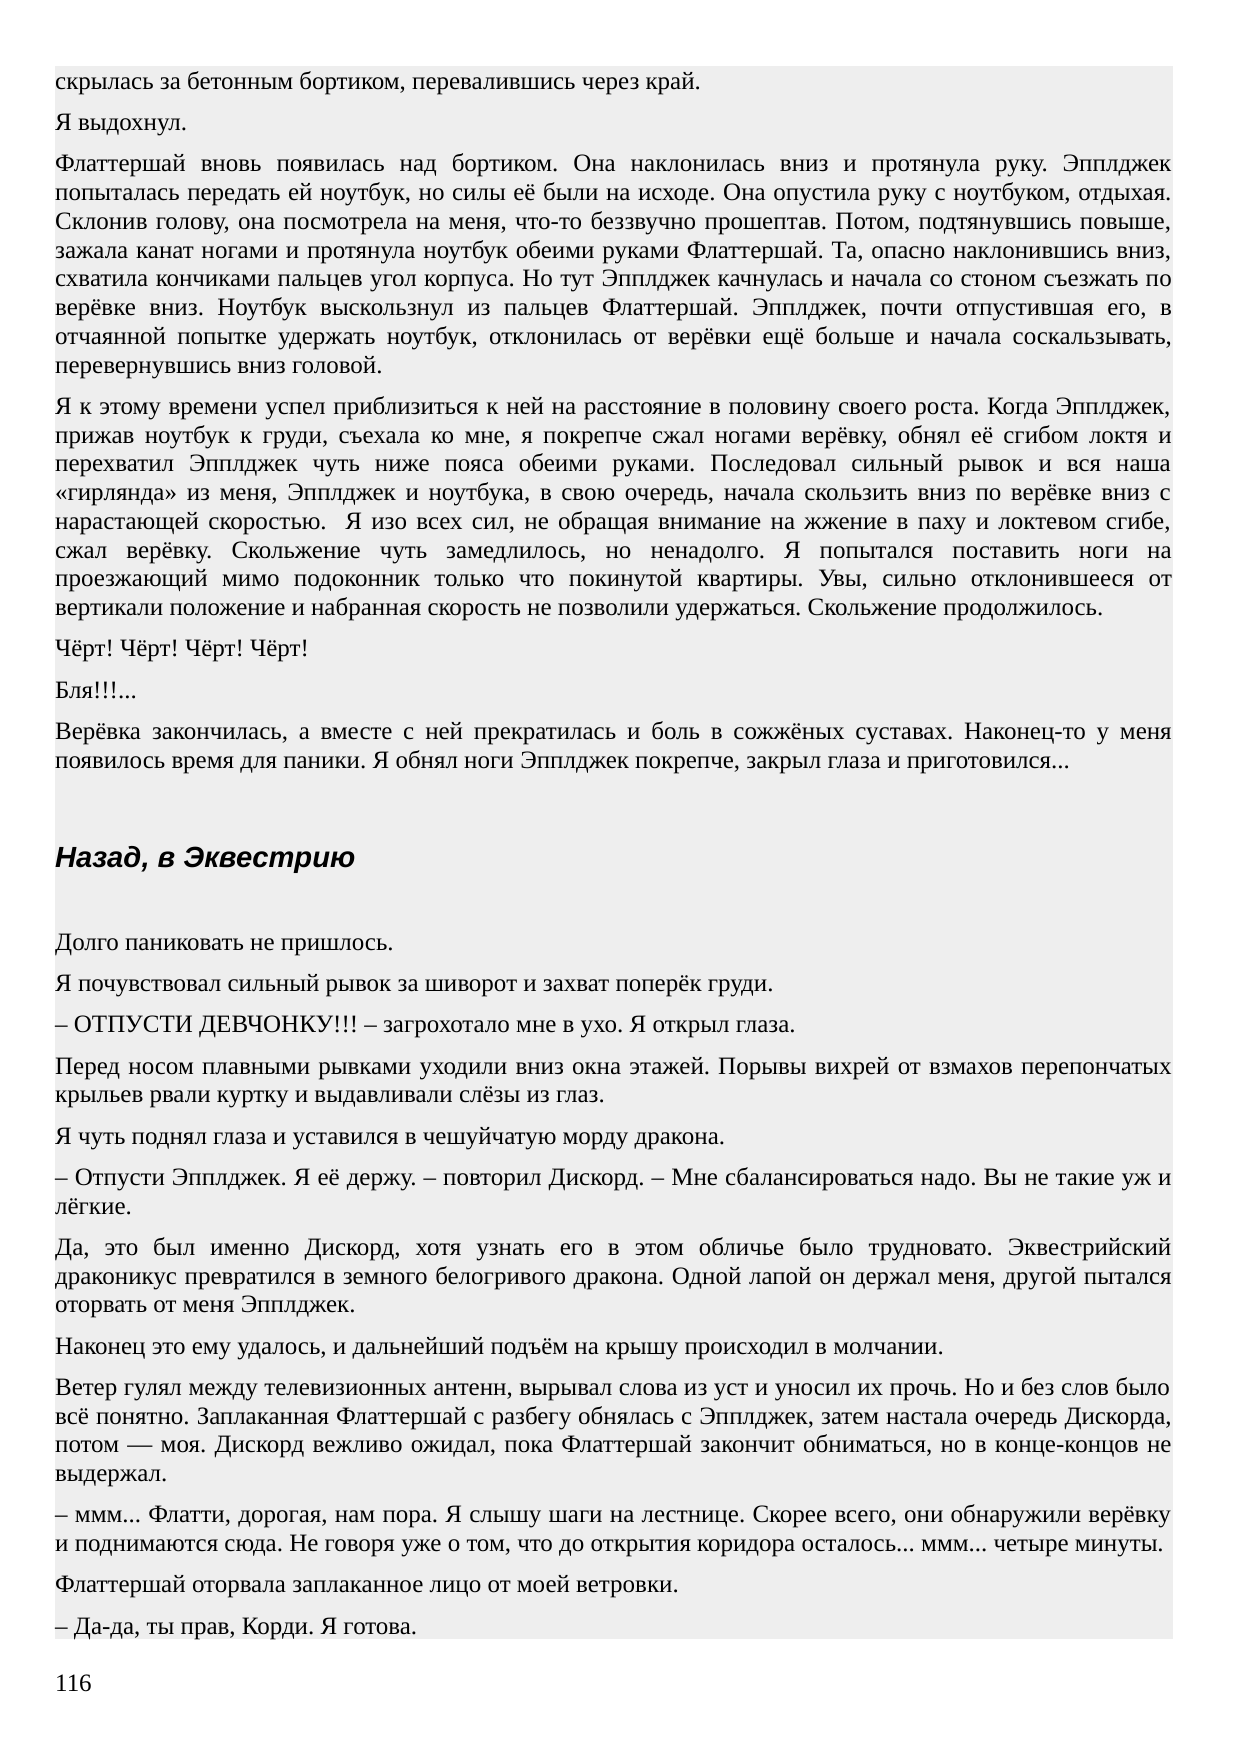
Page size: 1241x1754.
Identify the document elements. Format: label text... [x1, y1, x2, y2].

text Я чуть поднял глаза и уставился в чешуйчатую морду дракона. [55, 1121, 1173, 1149]
text Долго паниковать не пришлось. [55, 927, 1173, 956]
subtitle Назад, в Эквестрию [55, 840, 1173, 873]
text Ветер гулял между телевизионных антенн, вырывал слова из уст и уносил их прочь. Но и без слов было всё понятно. Заплаканная Флаттершай с разбегу обнялась с Эпплджек, затем настала очередь Дискорда, потом — моя. Дискорд вежливо ожидал, пока Флаттершай закончит обниматься, но в конце-концов не выдержал. [55, 1372, 1173, 1487]
text Перед носом плавными рывками уходили вниз окна этажей. Порывы вихрей от взмахов перепончатых крыльев рвали куртку и выдавливали слёзы из глаз. [55, 1051, 1173, 1108]
text Бля!!!... [55, 675, 1173, 703]
text Да, это был именно Дискорд, хотя узнать его в этом обличье было трудновато. Эквестрийский драконикус превратился в земного белогривого дракона. Одной лапой он держал меня, другой пытался оторвать от меня Эпплджек. [55, 1232, 1173, 1318]
text Флаттершай оторвала заплаканное лицо от моей ветровки. [55, 1569, 1173, 1598]
text – ОТПУСТИ ДЕВЧОНКУ!!! – загрохотало мне в ухо. Я открыл глаза. [55, 1009, 1173, 1038]
text – Отпусти Эпплджек. Я её держу. – повторил Дискорд. – Мне сбалансироваться надо. Вы не такие уж и лёгкие. [55, 1162, 1173, 1219]
text Верёвка закончилась, а вместе с ней прекратилась и боль в сожжёных суставах. Наконец-то у меня появилось время для паники. Я обнял ноги Эпплджек покрепче, закрыл глаза и приготовился... [55, 716, 1173, 773]
text – ммм... Флатти, дорогая, нам пора. Я слышу шаги на лестнице. Скорее всего, они обнаружили верёвку и поднимаются сюда. Не говоря уже о том, что до открытия коридора осталось... ммм... четыре минуты. [55, 1499, 1173, 1557]
text – Да-да, ты прав, Корди. Я готова. [55, 1611, 1173, 1639]
text скрылась за бетонным бортиком, перевалившись через край. [55, 66, 1173, 95]
text Я к этому времени успел приблизиться к ней на расстояние в половину своего роста. Когда Эпплджек, прижав ноутбук к груди, съехала ко мне, я покрепче сжал ногами верёвку, обнял её сгибом локтя и перехватил Эпплджек чуть ниже пояса обеими руками. Последовал сильный рывок и вся наша «гирлянда» из меня, Эпплджек и ноутбука, в свою очередь, начала скользить вниз по верёвке вниз с нарастающей скоростью. Я изо всех сил, не обращая внимание на жжение в паху и локтевом сгибе, сжал верёвку. Скольжение чуть замедлилось, но ненадолго. Я попытался поставить ноги на проезжающий мимо подоконник только что покинутой квартиры. Увы, сильно отклонившееся от вертикали положение и набранная скорость не позволили удержаться. Скольжение продолжилось. [55, 391, 1173, 621]
text Флаттершай вновь появилась над бортиком. Она наклонилась вниз и протянула руку. Эпплджек попыталась передать ей ноутбук, но силы её были на исходе. Она опустила руку с ноутбуком, отдыхая. Склонив голову, она посмотрела на меня, что-то беззвучно прошептав. Потом, подтянувшись повыше, зажала канат ногами и протянула ноутбук обеими руками Флаттершай. Та, опасно наклонившись вниз, схватила кончиками пальцев угол корпуса. Но тут Эпплджек качнулась и начала со стоном съезжать по верёвке вниз. Ноутбук выскользнул из пальцев Флаттершай. Эпплджек, почти отпустившая его, в отчаянной попытке удержать ноутбук, отклонилась от верёвки ещё больше и начала соскальзывать, перевернувшись вниз головой. [55, 148, 1173, 378]
text Наконец это ему удалось, и дальнейший подъём на крышу происходил в молчании. [55, 1331, 1173, 1359]
text Я почувствовал сильный рывок за шиворот и захват поперёк груди. [55, 968, 1173, 997]
text Чёрт! Чёрт! Чёрт! Чёрт! [55, 633, 1173, 662]
text Я выдохнул. [55, 107, 1173, 136]
